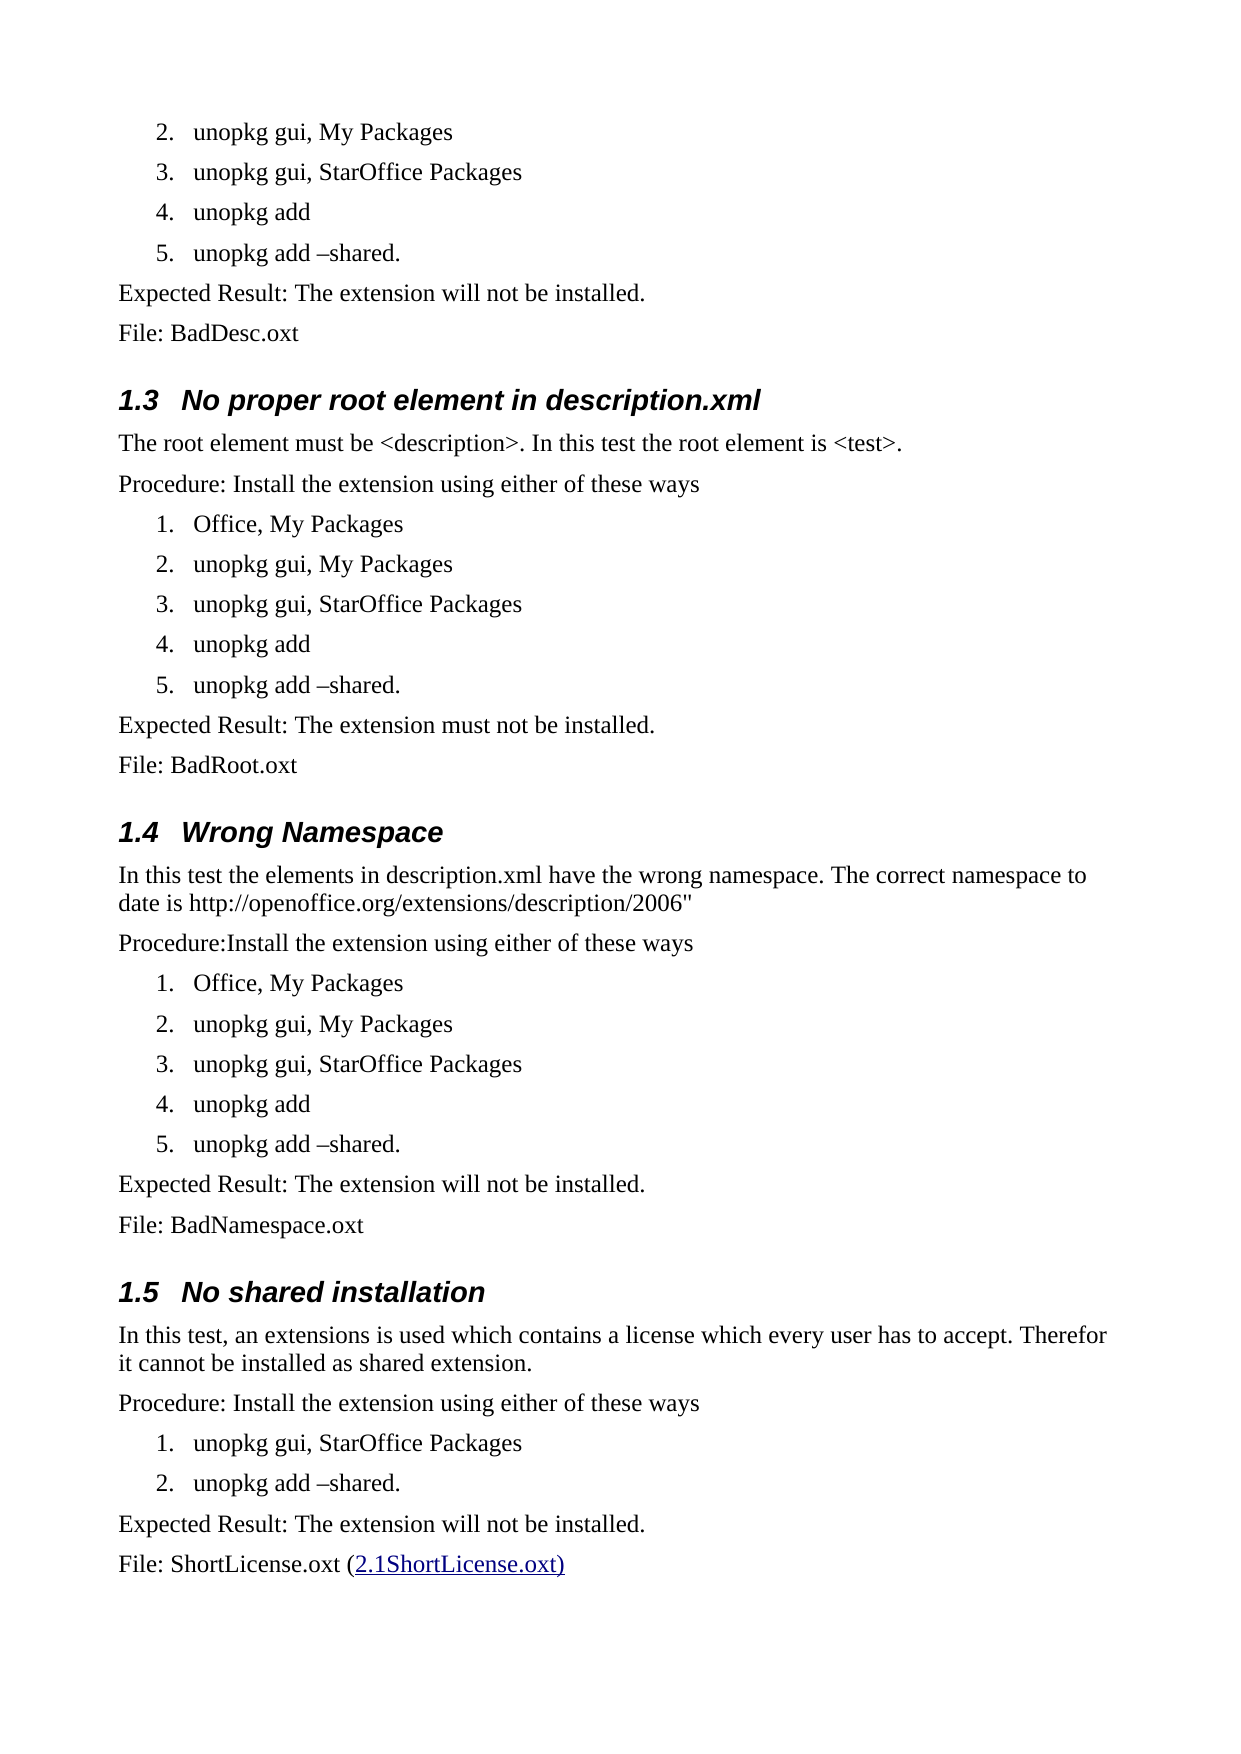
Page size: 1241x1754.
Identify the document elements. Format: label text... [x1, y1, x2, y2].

list unopkg add [156, 1090, 1122, 1118]
text Procedure: Install the extension using either of these ways [118, 1389, 1122, 1417]
text File: BadRoot.oxt [118, 751, 1122, 779]
list unopkg add [156, 198, 1122, 226]
text File: BadNamespace.oxt [118, 1211, 1122, 1238]
list unopkg add –shared. [156, 671, 1122, 698]
list Office, My Packages [156, 969, 1122, 997]
text Expected Result: The extension will not be installed. [118, 1510, 1122, 1537]
subtitle No proper root element in description.xml [118, 384, 1122, 417]
list unopkg gui, StarOffice Packages [156, 1050, 1122, 1078]
text Procedure:Install the extension using either of these ways [118, 929, 1122, 957]
list unopkg gui, My Packages [156, 550, 1122, 578]
text File: BadDesc.oxt [118, 319, 1122, 347]
subtitle No shared installation [118, 1276, 1122, 1309]
text File: ShortLicense.oxt (2.1ShortLicense.oxt) [118, 1550, 1122, 1578]
list unopkg add –shared. [156, 1469, 1122, 1497]
text The root element must be <description>. In this test the root element is <test>. [118, 429, 1122, 457]
text In this test the elements in description.xml have the wrong namespace. The correct namespace to date is http://openoffice.org/extensions/description/2006" [118, 861, 1122, 917]
list unopkg gui, My Packages [156, 118, 1122, 146]
text In this test, an extensions is used which contains a license which every user has to accept. Therefor it cannot be installed as shared extension. [118, 1321, 1122, 1377]
text Expected Result: The extension must not be installed. [118, 711, 1122, 739]
text Expected Result: The extension will not be installed. [118, 1171, 1122, 1198]
list unopkg gui, StarOffice Packages [156, 158, 1122, 186]
list unopkg add [156, 631, 1122, 658]
list unopkg gui, StarOffice Packages [156, 1429, 1122, 1457]
list unopkg gui, My Packages [156, 1010, 1122, 1037]
list unopkg gui, StarOffice Packages [156, 590, 1122, 618]
list unopkg add –shared. [156, 1130, 1122, 1158]
text Procedure: Install the extension using either of these ways [118, 470, 1122, 497]
text Expected Result: The extension will not be installed. [118, 279, 1122, 307]
list Office, My Packages [156, 510, 1122, 538]
subtitle Wrong Namespace [118, 816, 1122, 849]
list unopkg add –shared. [156, 239, 1122, 266]
